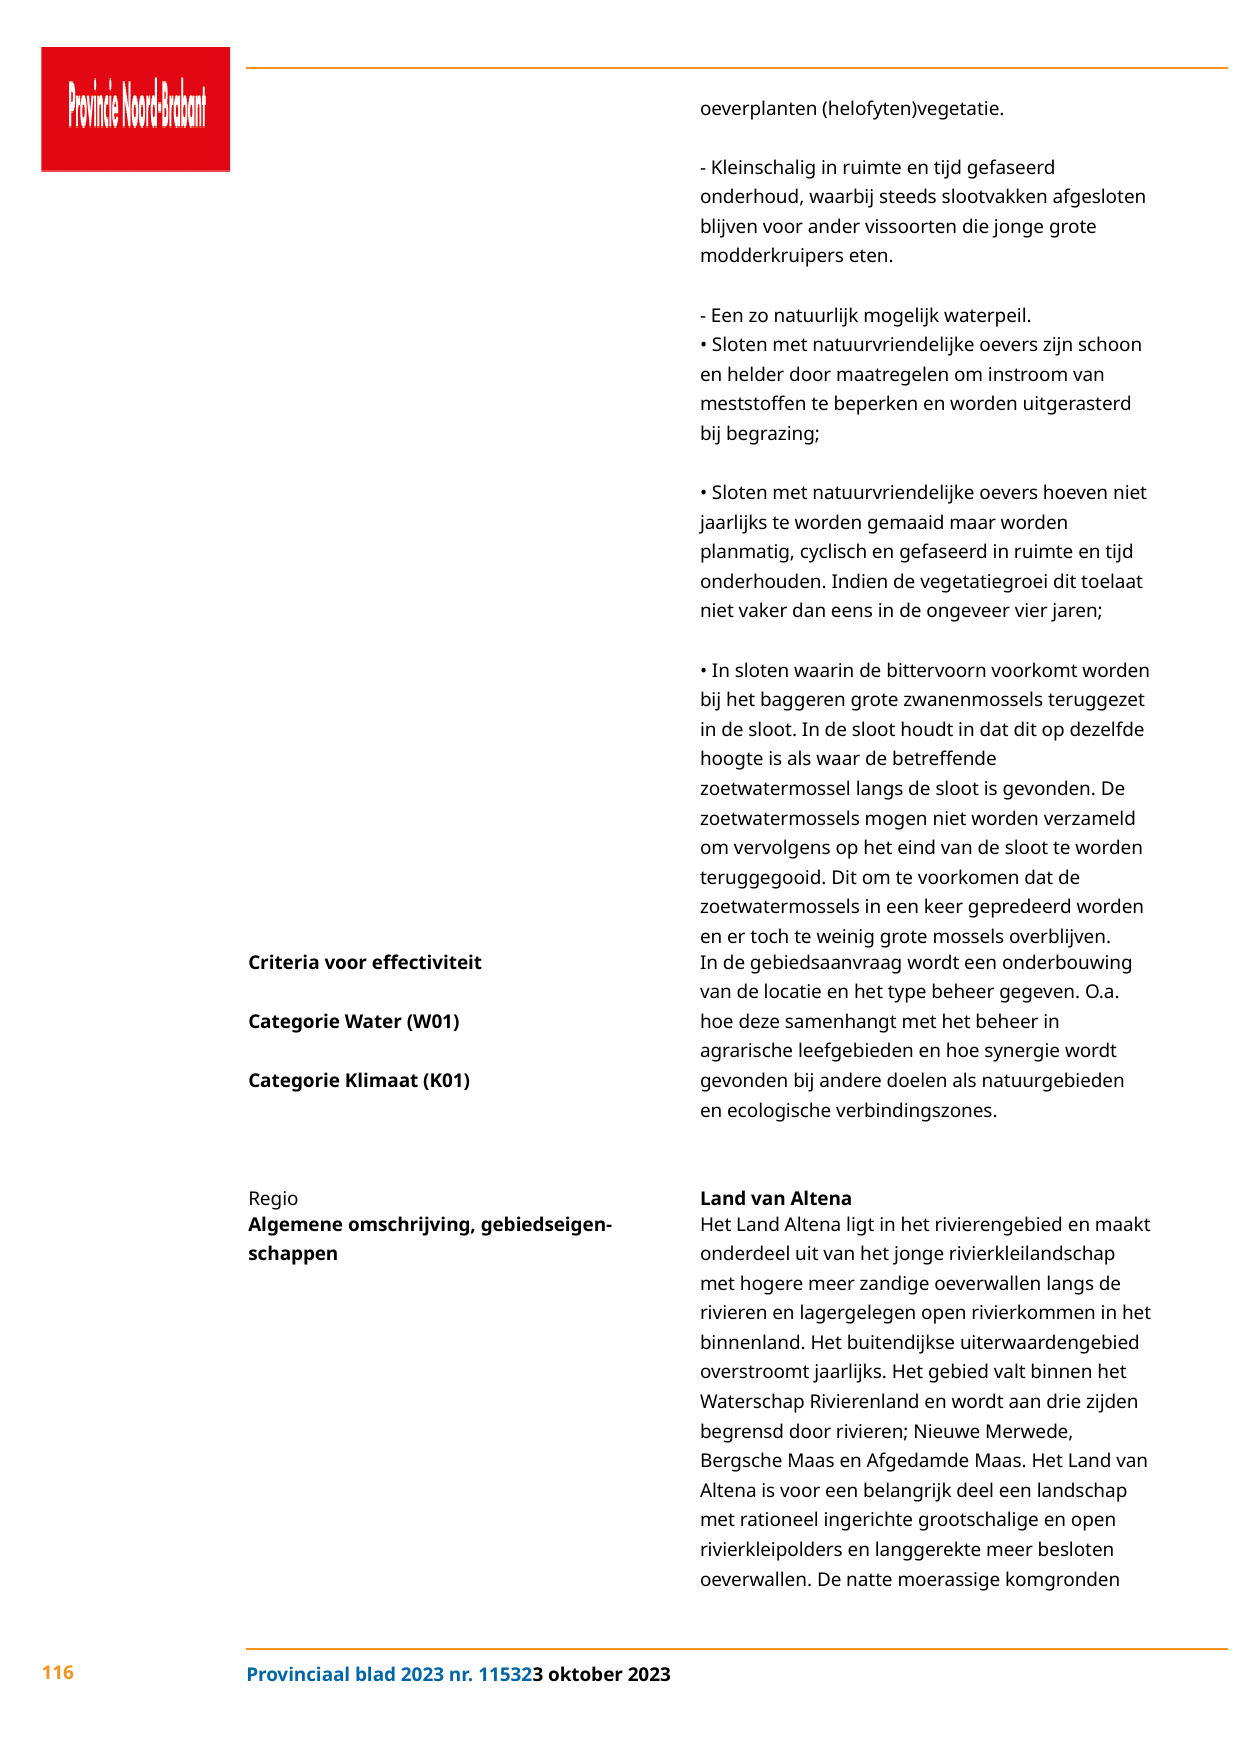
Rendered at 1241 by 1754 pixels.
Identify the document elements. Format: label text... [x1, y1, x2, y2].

picture [41, 47, 231, 172]
table_header Regio [248, 1185, 700, 1211]
table_header Land van Altena [700, 1185, 1152, 1211]
table_cell Het Land Altena ligt in het rivierengebied en maakt onderdeel uit van het jonge rivierkleilandschap met hogere meer zandige oeverwallen langs de rivieren en lagergelegen open rivierkommen in het binnenland. Het buitendijkse uiterwaardengebied overstroomt jaarlijks. Het gebied valt binnen het Waterschap Rivierenland en wordt aan drie zijden begrensd door rivieren; Nieuwe Merwede, Bergsche Maas en Afgedamde Maas. Het Land van Altena is voor een belangrijk deel een landschap met rationeel ingerichte grootschalige en open rivierkleipolders en langgerekte meer besloten oeverwallen. De natte moerassige komgronden [700, 1211, 1152, 1591]
table_cell [248, 95, 700, 949]
table_cell Criteria voor effectiviteit Categorie Water (W01) Categorie Klimaat (K01) [248, 949, 700, 1122]
table_cell Algemene omschrijving, gebiedseigen-schappen [248, 1211, 700, 1591]
table_cell oeverplanten (helofyten)vegetatie. - Kleinschalig in ruimte en tijd gefaseerd onderhoud, waarbij steeds slootvakken afgesloten blijven voor ander vissoorten die jonge grote modderkruipers eten. - Een zo natuurlijk mogelijk waterpeil. • Sloten met natuurvriendelijke oevers zijn schoon en helder door maatregelen om instroom van meststoffen te beperken en worden uitgerasterd bij begrazing; • Sloten met natuurvriendelijke oevers hoeven niet jaarlijks te worden gemaaid maar worden planmatig, cyclisch en gefaseerd in ruimte en tijd onderhouden. Indien de vegetatiegroei dit toelaat niet vaker dan eens in de ongeveer vier jaren; • In sloten waarin de bittervoorn voorkomt worden bij het baggeren grote zwanenmossels teruggezet in de sloot. In de sloot houdt in dat dit op dezelfde hoogte is als waar de betreffende zoetwatermossel langs de sloot is gevonden. De zoetwatermossels mogen niet worden verzameld om vervolgens op het eind van de sloot te worden teruggegooid. Dit om te voorkomen dat de zoetwatermossels in een keer gepredeerd worden en er toch te weinig grote mossels overblijven. [700, 95, 1152, 949]
table_cell In de gebiedsaanvraag wordt een onderbouwing van de locatie en het type beheer gegeven. O.a. hoe deze samenhangt met het beheer in agrarische leefgebieden en hoe synergie wordt gevonden bij andere doelen als natuurgebieden en ecologische verbindingszones. [700, 949, 1152, 1122]
